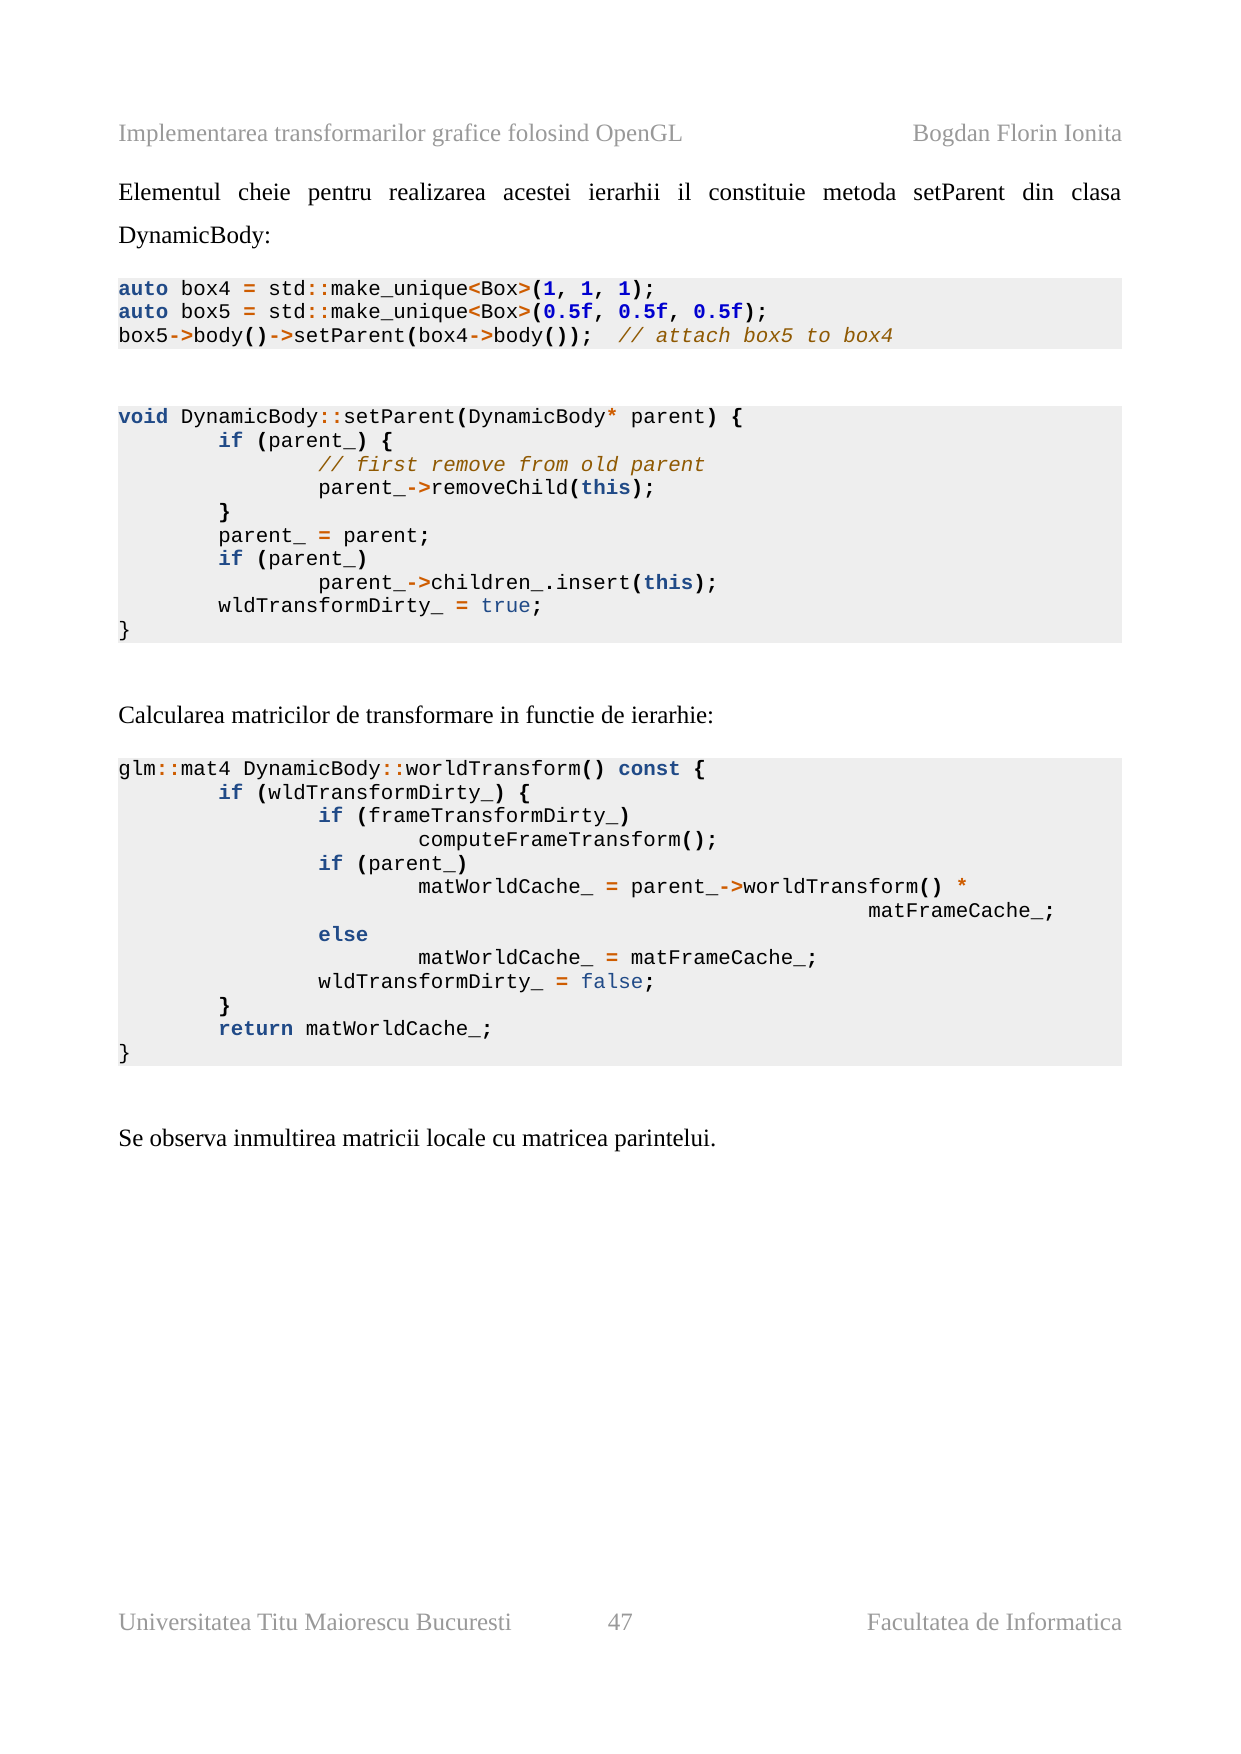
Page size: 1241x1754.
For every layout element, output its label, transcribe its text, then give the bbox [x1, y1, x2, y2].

text else [118, 924, 1122, 947]
text parent_->children_.insert(this); [118, 572, 1122, 596]
text Se observa inmultirea matricii locale cu matricea parintelui. [118, 1123, 1122, 1152]
text void DynamicBody::setParent(DynamicBody* parent) { [118, 406, 1122, 430]
text auto box5 = std::make_unique<Box>(0.5f, 0.5f, 0.5f); [118, 301, 1122, 325]
text if (parent_) [118, 853, 1122, 876]
text auto box4 = std::make_unique<Box>(1, 1, 1); [118, 278, 1122, 301]
text } [118, 995, 1122, 1018]
text matFrameCache_; [118, 900, 1122, 924]
text Calcularea matricilor de transformare in functie de ierarhie: [118, 701, 1122, 729]
text // first remove from old parent [118, 454, 1122, 477]
text box5->body()->setParent(box4->body()); // attach box5 to box4 [118, 325, 1122, 349]
text if (wldTransformDirty_) { [118, 782, 1122, 806]
text parent_ = parent; [118, 524, 1122, 548]
text parent_->removeChild(this); [118, 477, 1122, 501]
text wldTransformDirty_ = true; [118, 596, 1122, 619]
text if (parent_) [118, 548, 1122, 572]
text matWorldCache_ = matFrameCache_; [118, 947, 1122, 971]
text return matWorldCache_; [118, 1018, 1122, 1042]
text } [118, 1042, 1122, 1066]
text computeFrameTransform(); [118, 829, 1122, 853]
text } [118, 501, 1122, 524]
text Elementul cheie pentru realizarea acestei ierarhii il constituie metoda setParent din clasa DynamicBody: [118, 177, 1122, 249]
text } [118, 619, 1122, 643]
text wldTransformDirty_ = false; [118, 971, 1122, 995]
text glm::mat4 DynamicBody::worldTransform() const { [118, 758, 1122, 782]
text matWorldCache_ = parent_->worldTransform() * [118, 876, 1122, 900]
text if (parent_) { [118, 430, 1122, 454]
text if (frameTransformDirty_) [118, 806, 1122, 829]
